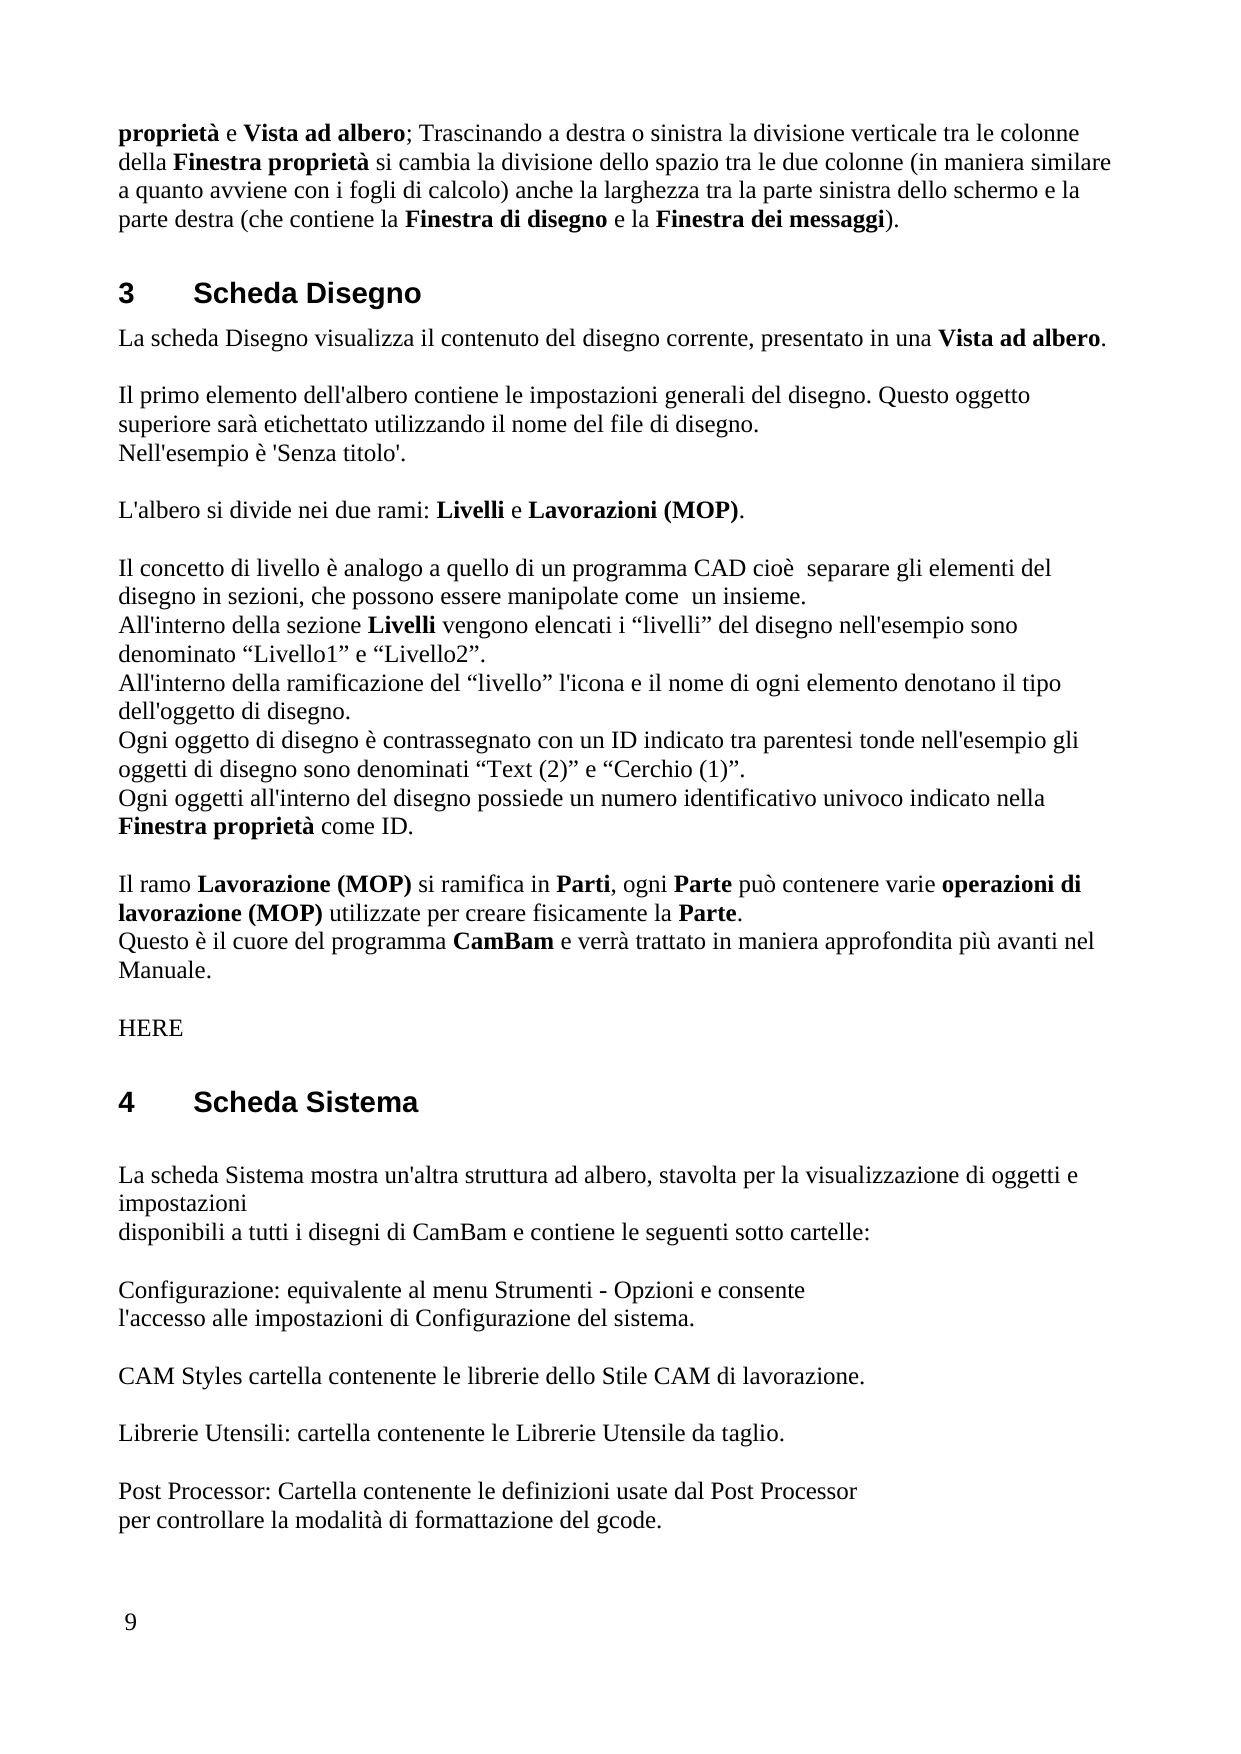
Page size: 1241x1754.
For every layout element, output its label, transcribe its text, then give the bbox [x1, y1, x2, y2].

text HERE [118, 1013, 1122, 1041]
text Il primo elemento dell'albero contiene le impostazioni generali del disegno. Questo oggetto superiore sarà etichettato utilizzando il nome del file di disegno. [118, 380, 1122, 438]
text Ogni oggetti all'interno del disegno possiede un numero identificativo univoco indicato nella Finestra proprietà come ID. [118, 783, 1122, 840]
text l'accesso alle impostazioni di Configurazione del sistema. [118, 1303, 1122, 1332]
subtitle Scheda Sistema [118, 1085, 1122, 1118]
text per controllare la modalità di formattazione del gcode. [118, 1505, 1122, 1533]
text Post Processor: Cartella contenente le definizioni usate dal Post Processor [118, 1476, 1122, 1505]
text Ogni oggetto di disegno è contrassegnato con un ID indicato tra parentesi tonde nell'esempio gli oggetti di disegno sono denominati “Text (2)” e “Cerchio (1)”. [118, 725, 1122, 783]
text La scheda Disegno visualizza il contenuto del disegno corrente, presentato in una Vista ad albero. [118, 323, 1122, 351]
text Questo è il cuore del programma CamBam e verrà trattato in maniera approfondita più avanti nel Manuale. [118, 926, 1122, 984]
subtitle Scheda Disegno [118, 276, 1122, 310]
text La scheda Sistema mostra un'altra struttura ad albero, stavolta per la visualizzazione di oggetti e impostazioni [118, 1160, 1122, 1217]
text Nell'esempio è 'Senza titolo'. [118, 438, 1122, 466]
text proprietà e Vista ad albero; Trascinando a destra o sinistra la divisione verticale tra le colonne della Finestra proprietà si cambia la divisione dello spazio tra le due colonne (in maniera similare a quanto avviene con i fogli di calcolo) anche la larghezza tra la parte sinistra dello schermo e la parte destra (che contiene la Finestra di disegno e la Finestra dei messaggi). [118, 118, 1122, 262]
text All'interno della ramificazione del “livello” l'icona e il nome di ogni elemento denotano il tipo dell'oggetto di disegno. [118, 668, 1122, 725]
text CAM Styles cartella contenente le librerie dello Stile CAM di lavorazione. [118, 1361, 1122, 1390]
text Librerie Utensili: cartella contenente le Librerie Utensile da taglio. [118, 1418, 1122, 1447]
text Il ramo Lavorazione (MOP) si ramifica in Parti, ogni Parte può contenere varie operazioni di lavorazione (MOP) utilizzate per creare fisicamente la Parte. [118, 869, 1122, 926]
text All'interno della sezione Livelli vengono elencati i “livelli” del disegno nell'esempio sono denominato “Livello1” e “Livello2”. [118, 610, 1122, 668]
text Il concetto di livello è analogo a quello di un programma CAD cioè separare gli elementi del disegno in sezioni, che possono essere manipolate come un insieme. [118, 553, 1122, 610]
text disponibili a tutti i disegni di CamBam e contiene le seguenti sotto cartelle: [118, 1217, 1122, 1246]
text Configurazione: equivalente al menu Strumenti - Opzioni e consente [118, 1275, 1122, 1303]
text L'albero si divide nei due rami: Livelli e Lavorazioni (MOP). [118, 495, 1122, 524]
